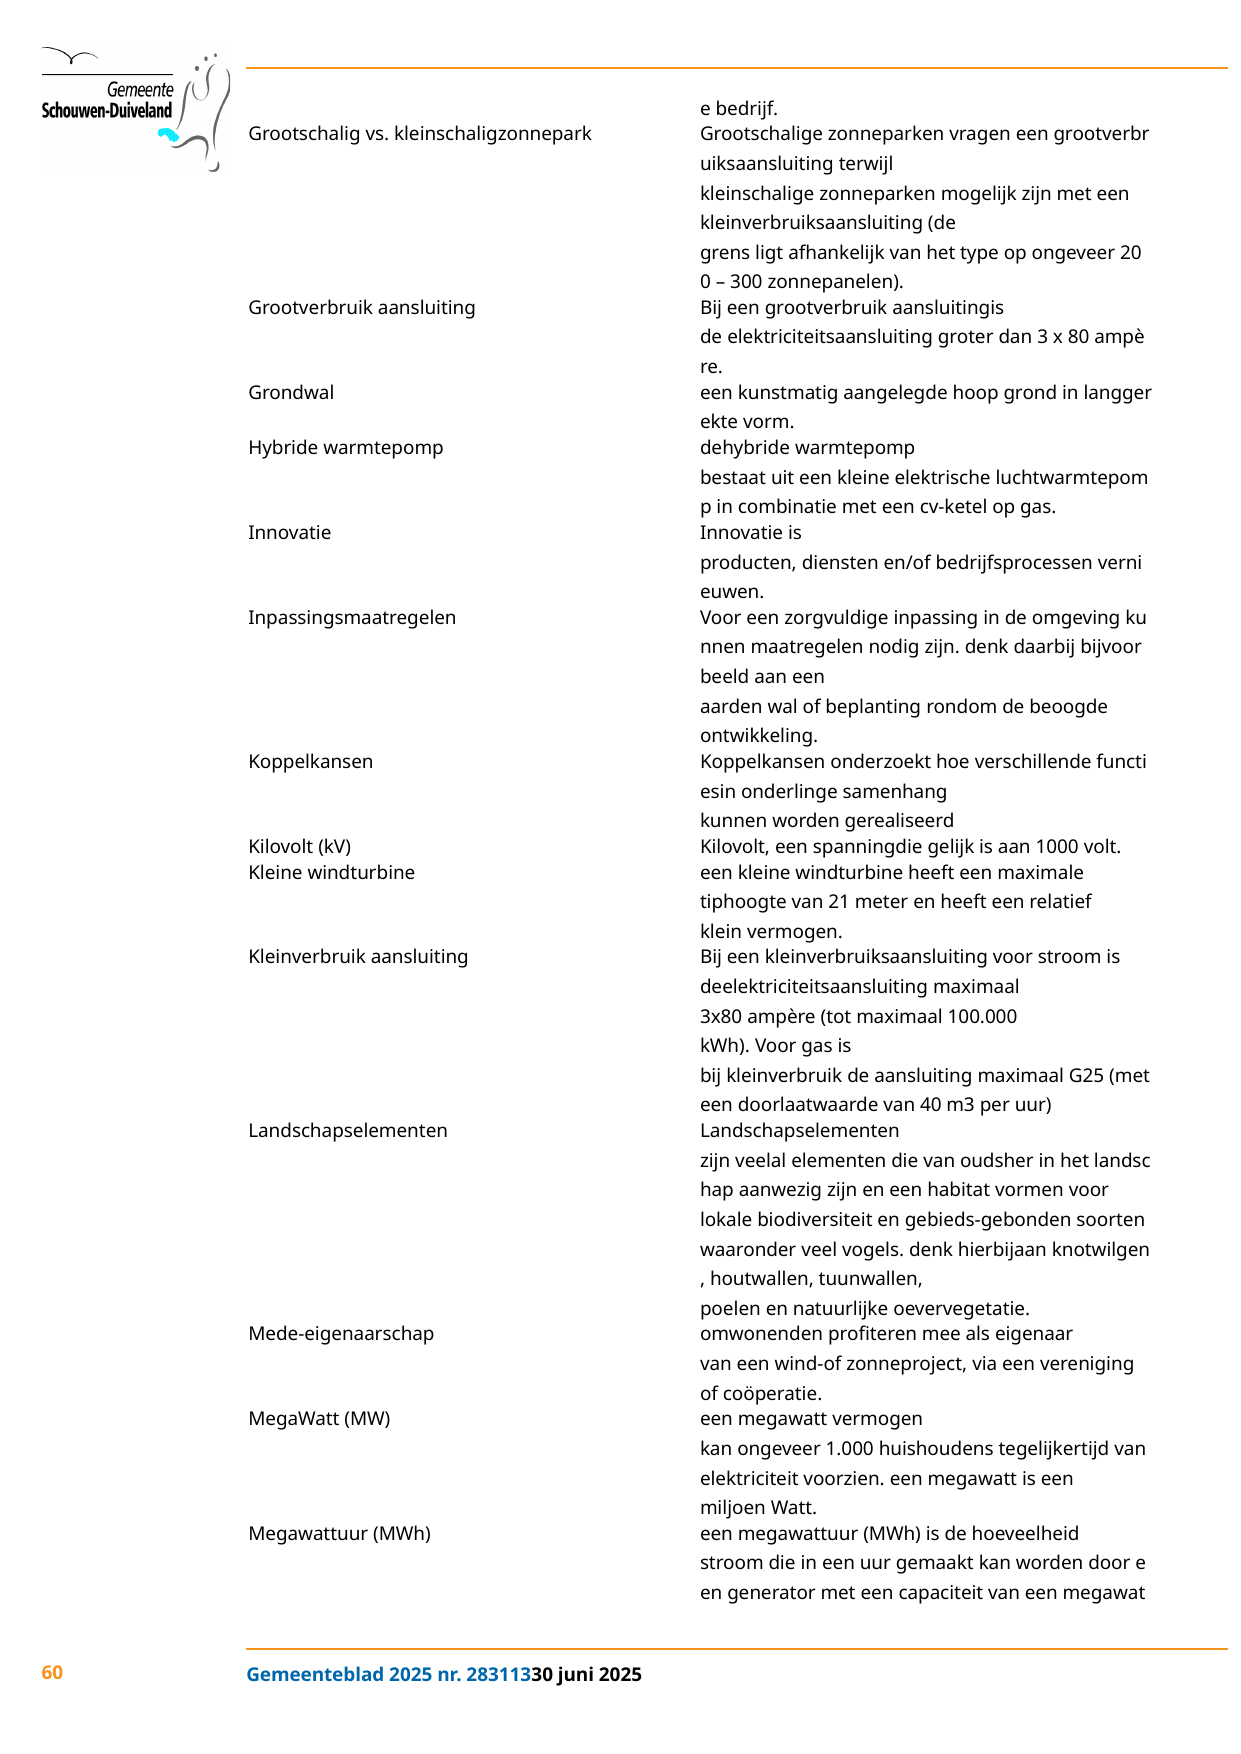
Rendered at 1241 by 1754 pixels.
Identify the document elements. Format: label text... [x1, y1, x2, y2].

table_cell Innovatie [248, 519, 700, 604]
table_cell Inpassingsmaatregelen [248, 604, 700, 748]
table_cell Grootschalig vs. kleinschaligzonnepark [248, 121, 700, 294]
table_cell Landschapselementen zijn veelal elementen die van oudsher in het landschap aanwezig zijn en een habitat vormen voor lokale biodiversiteit en gebieds-gebonden soorten waaronder veel vogels. denk hierbijaan knotwilgen, houtwallen, tuunwallen, poelen en natuurlijke oevervegetatie. [700, 1118, 1152, 1321]
table_cell Voor een zorgvuldige inpassing in de omgeving kunnen maatregelen nodig zijn. denk daarbij bijvoorbeeld aan een aarden wal of beplanting rondom de beoogde ontwikkeling. [700, 604, 1152, 748]
table_cell Grootverbruik aansluiting [248, 294, 700, 379]
table_cell MegaWatt (MW) [248, 1406, 700, 1520]
table_cell een megawattuur (MWh) is de hoeveelheid stroom die in een uur gemaakt kan worden door een generator met een capaciteit van een megawat [700, 1520, 1152, 1605]
table_cell Grondwal [248, 379, 700, 434]
table_cell Landschapselementen [248, 1118, 700, 1321]
table_cell een kunstmatig aangelegde hoop grond in langgerekte vorm. [700, 379, 1152, 434]
table_cell Hybride warmtepomp [248, 434, 700, 519]
table_cell dehybride warmtepomp bestaat uit een kleine elektrische luchtwarmtepomp in combinatie met een cv-ketel op gas. [700, 434, 1152, 519]
table_cell Innovatie is producten, diensten en/of bedrijfsprocessen vernieuwen. [700, 519, 1152, 604]
picture [41, 47, 231, 172]
table_cell e bedrijf. [700, 95, 1152, 121]
table_cell Koppelkansen onderzoekt hoe verschillende functiesin onderlinge samenhang kunnen worden gerealiseerd [700, 748, 1152, 833]
table_cell een megawatt vermogen kan ongeveer 1.000 huishoudens tegelijkertijd van elektriciteit voorzien. een megawatt is een miljoen Watt. [700, 1406, 1152, 1520]
table_cell Kleine windturbine [248, 859, 700, 944]
table_cell Kilovolt, een spanningdie gelijk is aan 1000 volt. [700, 833, 1152, 859]
table_cell Bij een kleinverbruiksaansluiting voor stroom is deelektriciteitsaansluiting maximaal 3x80 ampère (tot maximaal 100.000 kWh). Voor gas is bij kleinverbruik de aansluiting maximaal G25 (met een doorlaatwaarde van 40 m3 per uur) [700, 944, 1152, 1117]
table_cell een kleine windturbine heeft een maximale tiphoogte van 21 meter en heeft een relatief klein vermogen. [700, 859, 1152, 944]
table_cell omwonenden profiteren mee als eigenaar van een wind-of zonneproject, via een vereniging of coöperatie. [700, 1321, 1152, 1406]
table_cell Koppelkansen [248, 748, 700, 833]
table_cell [248, 95, 700, 121]
table_cell Kleinverbruik aansluiting [248, 944, 700, 1117]
table_cell Megawattuur (MWh) [248, 1520, 700, 1605]
table_cell Kilovolt (kV) [248, 833, 700, 859]
table_cell Grootschalige zonneparken vragen een grootverbruiksaansluiting terwijl kleinschalige zonneparken mogelijk zijn met een kleinverbruiksaansluiting (de grens ligt afhankelijk van het type op ongeveer 200 – 300 zonnepanelen). [700, 121, 1152, 294]
table_cell Mede-eigenaarschap [248, 1321, 700, 1406]
table_cell Bij een grootverbruik aansluitingis de elektriciteitsaansluiting groter dan 3 x 80 ampère. [700, 294, 1152, 379]
